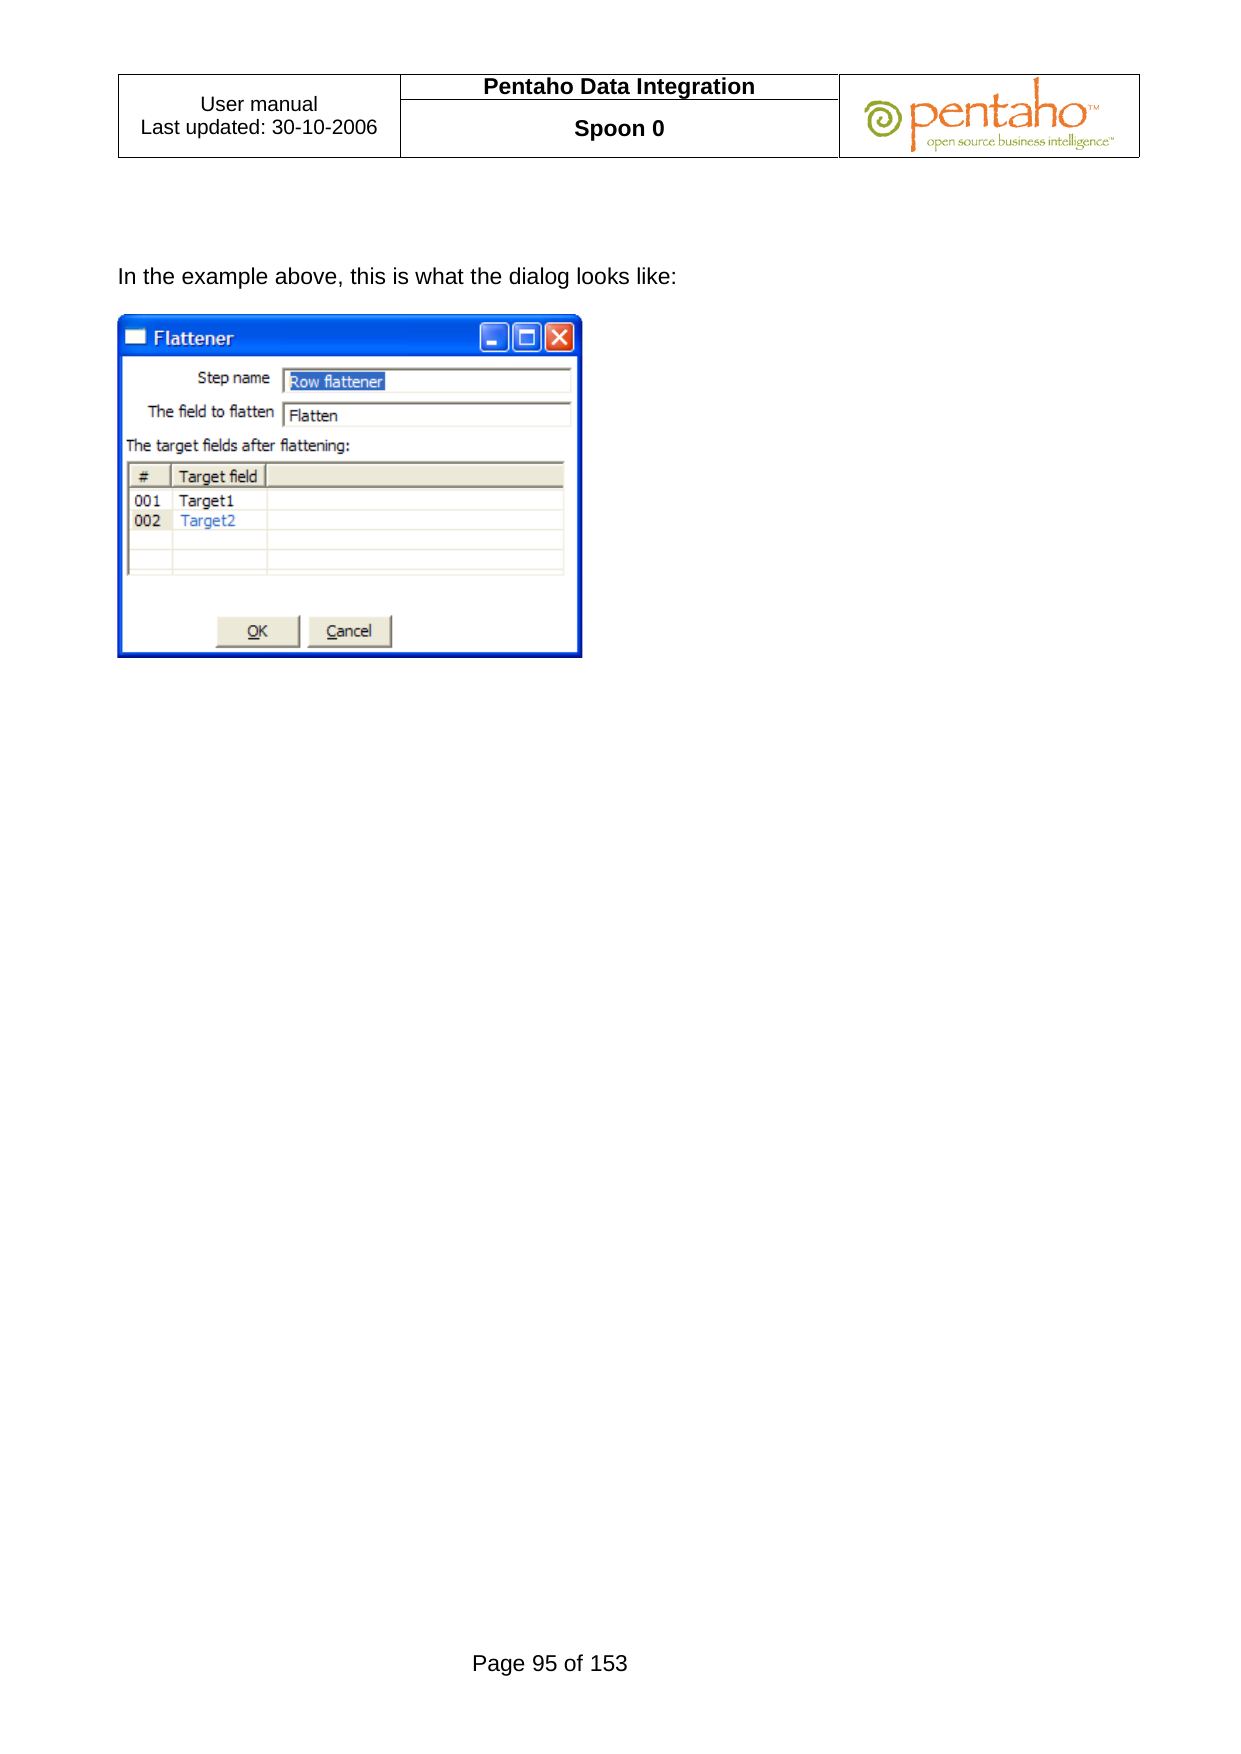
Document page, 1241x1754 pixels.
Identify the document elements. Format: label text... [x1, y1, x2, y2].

text In the example above, this is what the dialog looks like: [117, 264, 1137, 289]
picture [117, 314, 583, 658]
